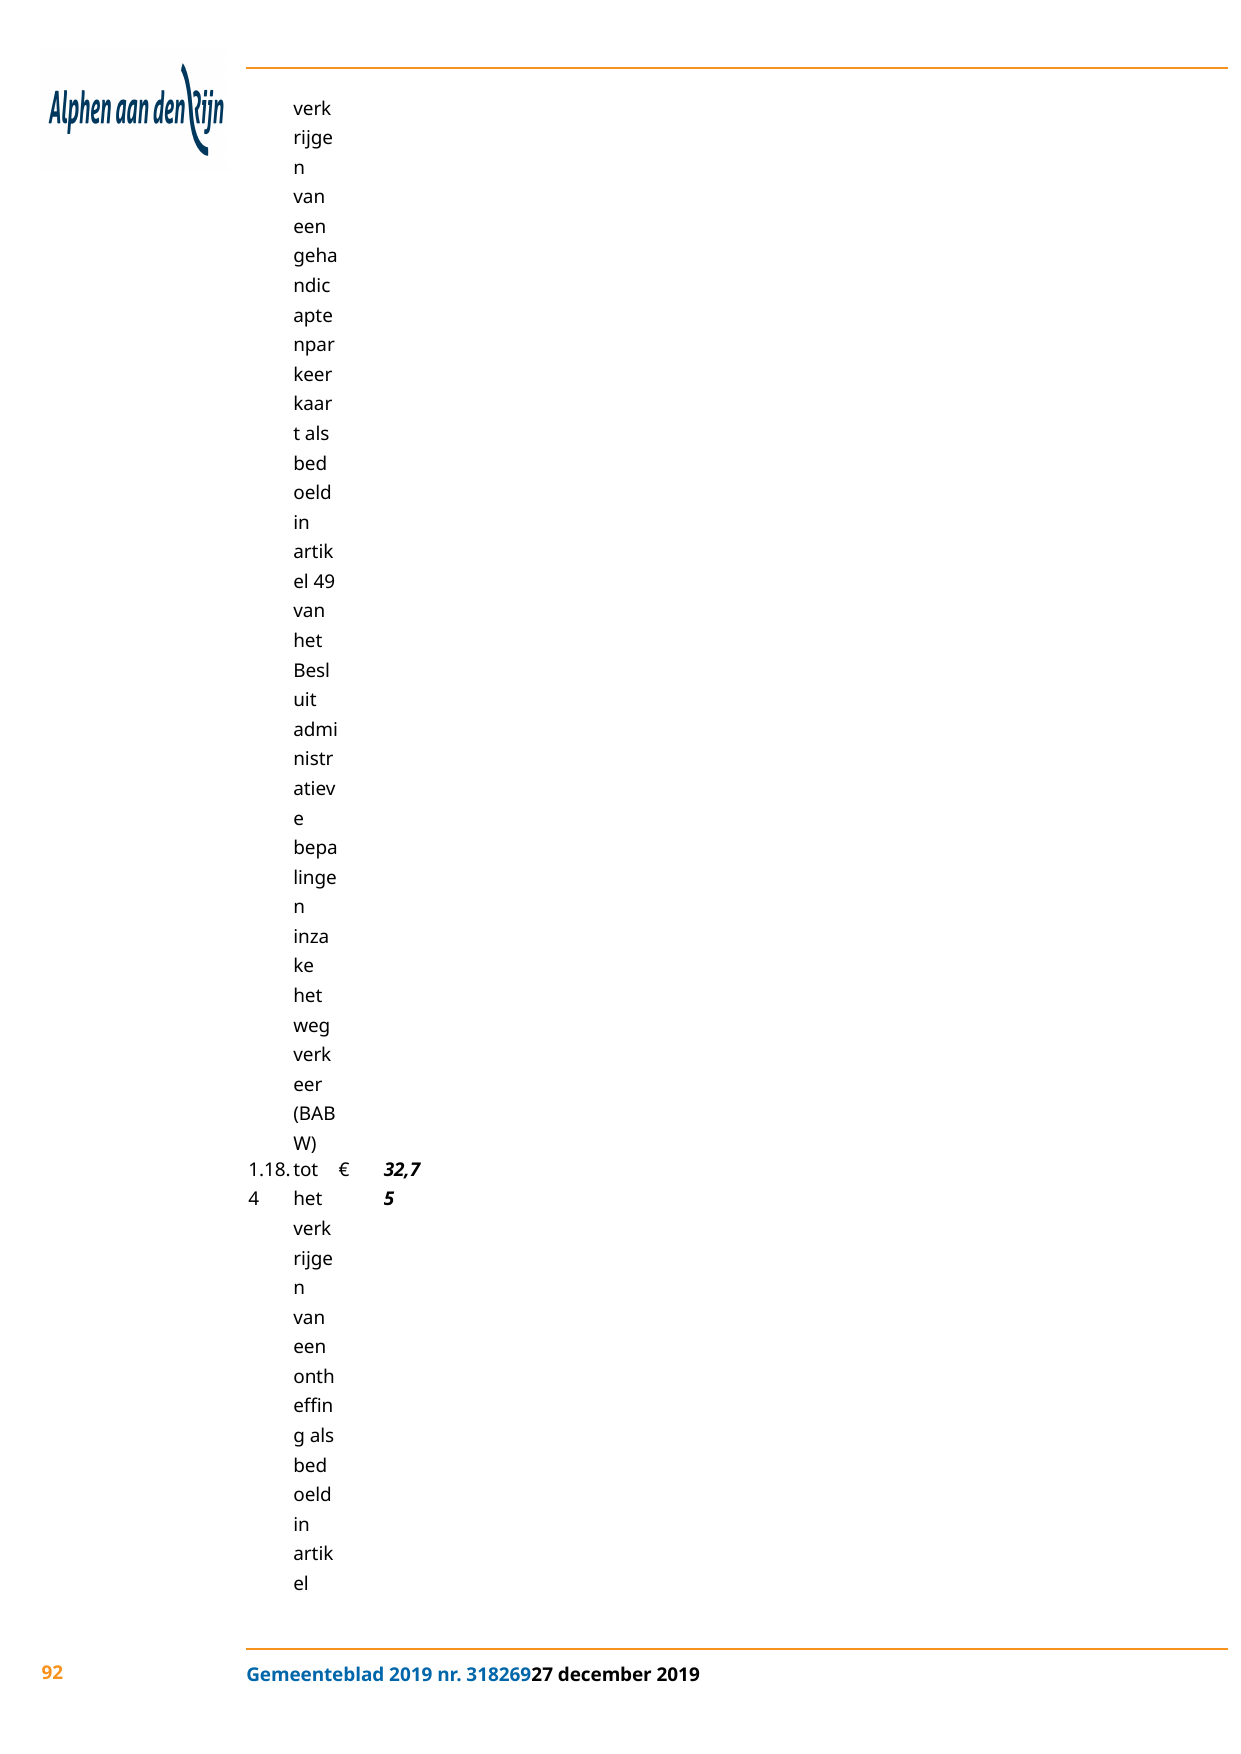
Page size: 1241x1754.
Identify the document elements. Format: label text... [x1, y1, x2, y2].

table_cell [248, 95, 293, 1156]
table_cell [384, 95, 429, 1156]
table_cell € [338, 1156, 383, 1596]
table_cell tot het verkrijgen van een ontheffing als bedoeld in artikel [293, 1156, 338, 1596]
table_cell 1.18.4 [248, 1156, 293, 1596]
table_cell verkrijgen van een gehandicaptenparkeerkaart als bedoeld in artikel 49 van het Besluit administratieve bepalingen inzake het wegverkeer (BABW) [293, 95, 338, 1156]
picture [41, 47, 231, 172]
table_cell [338, 95, 383, 1156]
table_cell 32,75 [384, 1156, 429, 1596]
